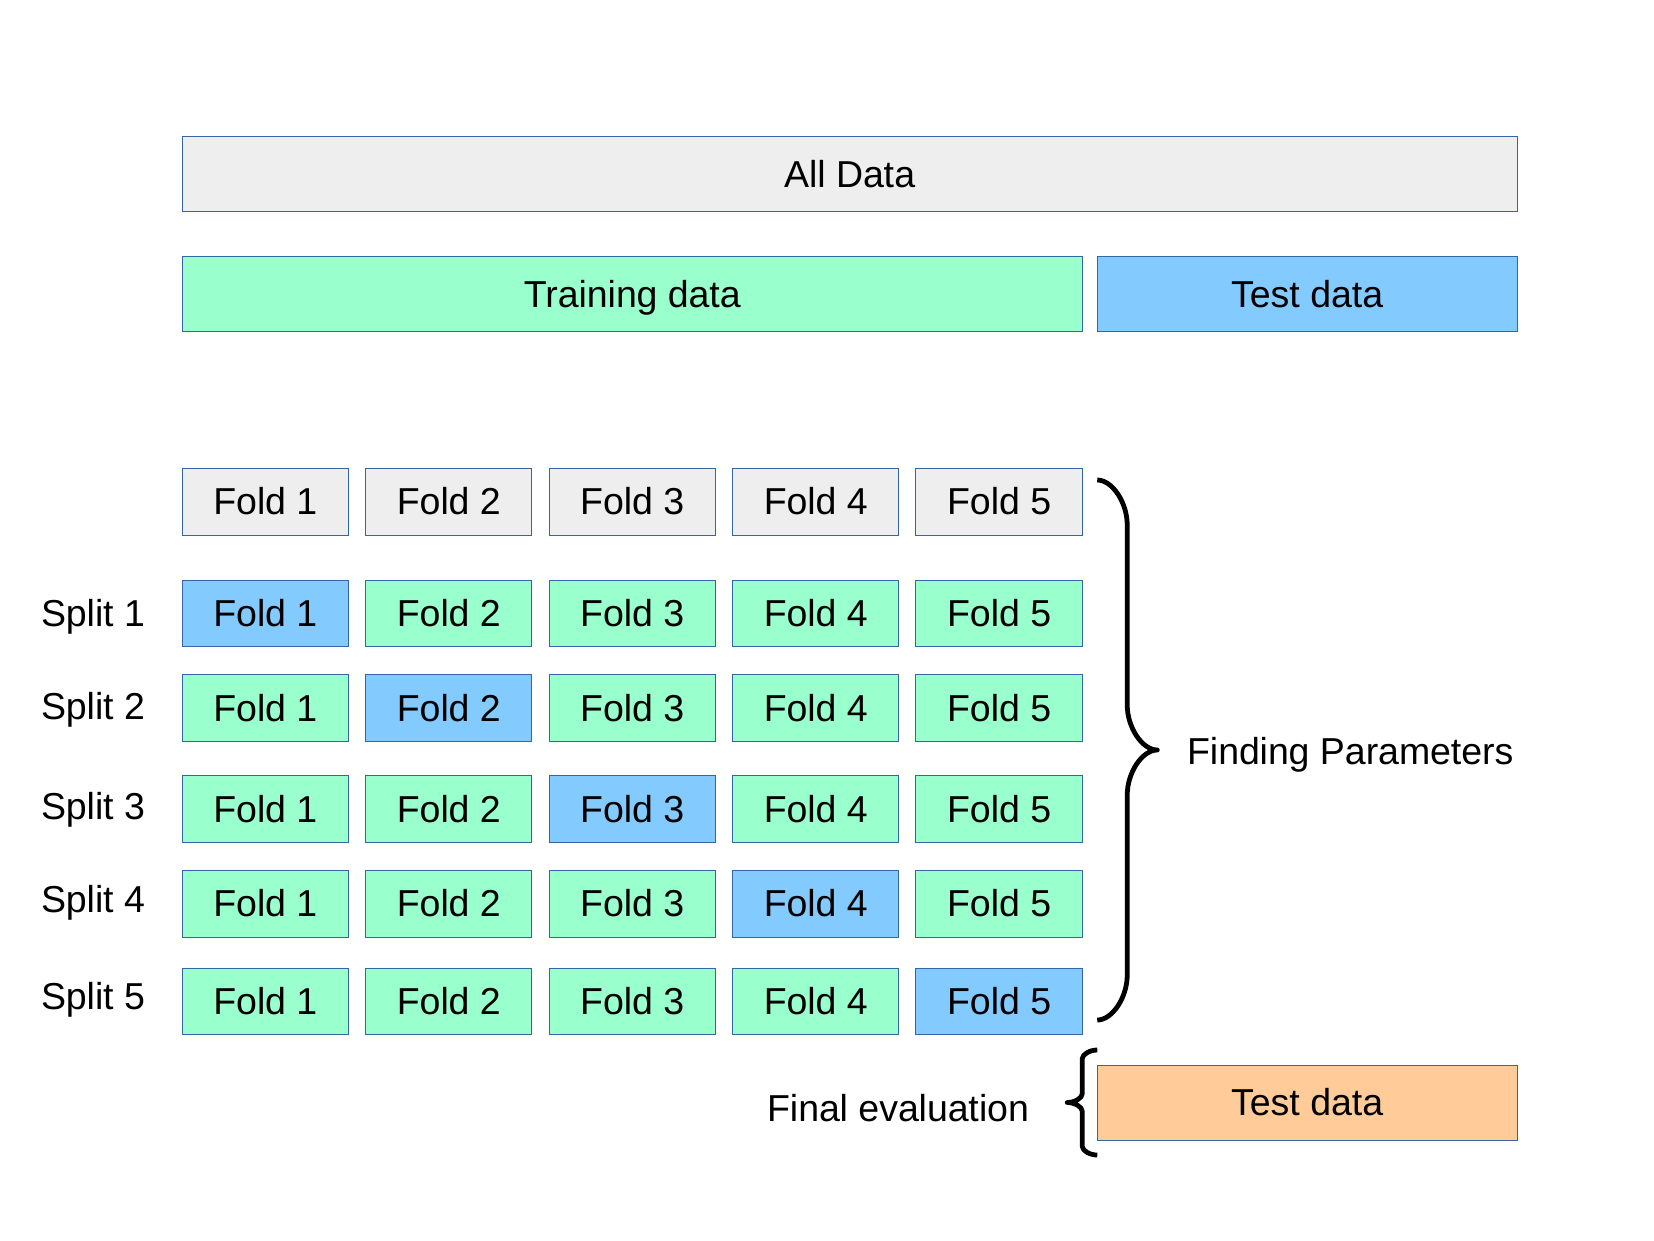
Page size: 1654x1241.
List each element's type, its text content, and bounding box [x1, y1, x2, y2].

text_box Fold 2 [365, 968, 532, 1035]
text_box Fold 1 [182, 968, 349, 1035]
text_box Fold 5 [915, 968, 1083, 1035]
text_box All Data [182, 136, 1518, 212]
text_box Fold 4 [732, 468, 899, 536]
text_box Fold 2 [365, 674, 532, 742]
text_box Fold 5 [915, 870, 1083, 938]
text_box Fold 4 [732, 968, 899, 1035]
text_box Fold 2 [365, 468, 532, 536]
text_box Fold 3 [549, 870, 716, 938]
text_box Fold 4 [732, 775, 899, 843]
text_box Fold 2 [365, 775, 532, 843]
text_box Split 3 [26, 777, 164, 835]
text_box Fold 1 [182, 775, 349, 843]
text_box Fold 4 [732, 870, 899, 938]
text_box Split 4 [26, 871, 164, 929]
text_box Fold 5 [915, 580, 1083, 647]
text_box Finding Parameters [1172, 723, 1576, 781]
text_box Split 5 [26, 967, 164, 1025]
text_box Training data [182, 256, 1083, 332]
text_box Fold 3 [549, 775, 716, 843]
text_box Fold 2 [365, 870, 532, 938]
text_box Fold 3 [549, 468, 716, 536]
text_box Fold 3 [549, 674, 716, 742]
text_box Fold 5 [915, 775, 1083, 843]
text_box Final evaluation [752, 1080, 1053, 1137]
text_box Fold 1 [182, 870, 349, 938]
text_box Fold 3 [549, 968, 716, 1035]
text_box Fold 1 [182, 580, 349, 647]
text_box Fold 5 [915, 674, 1083, 742]
text_box Fold 4 [732, 580, 899, 647]
text_box Test data [1097, 256, 1518, 332]
text_box Fold 4 [732, 674, 899, 742]
text_box Fold 5 [915, 468, 1083, 536]
text_box Split 1 [26, 585, 164, 642]
text_box Fold 3 [549, 580, 716, 647]
text_box Fold 1 [182, 674, 349, 742]
text_box Test data [1097, 1065, 1518, 1141]
text_box Split 2 [26, 678, 164, 736]
text_box Fold 2 [365, 580, 532, 647]
text_box Fold 1 [182, 468, 349, 536]
